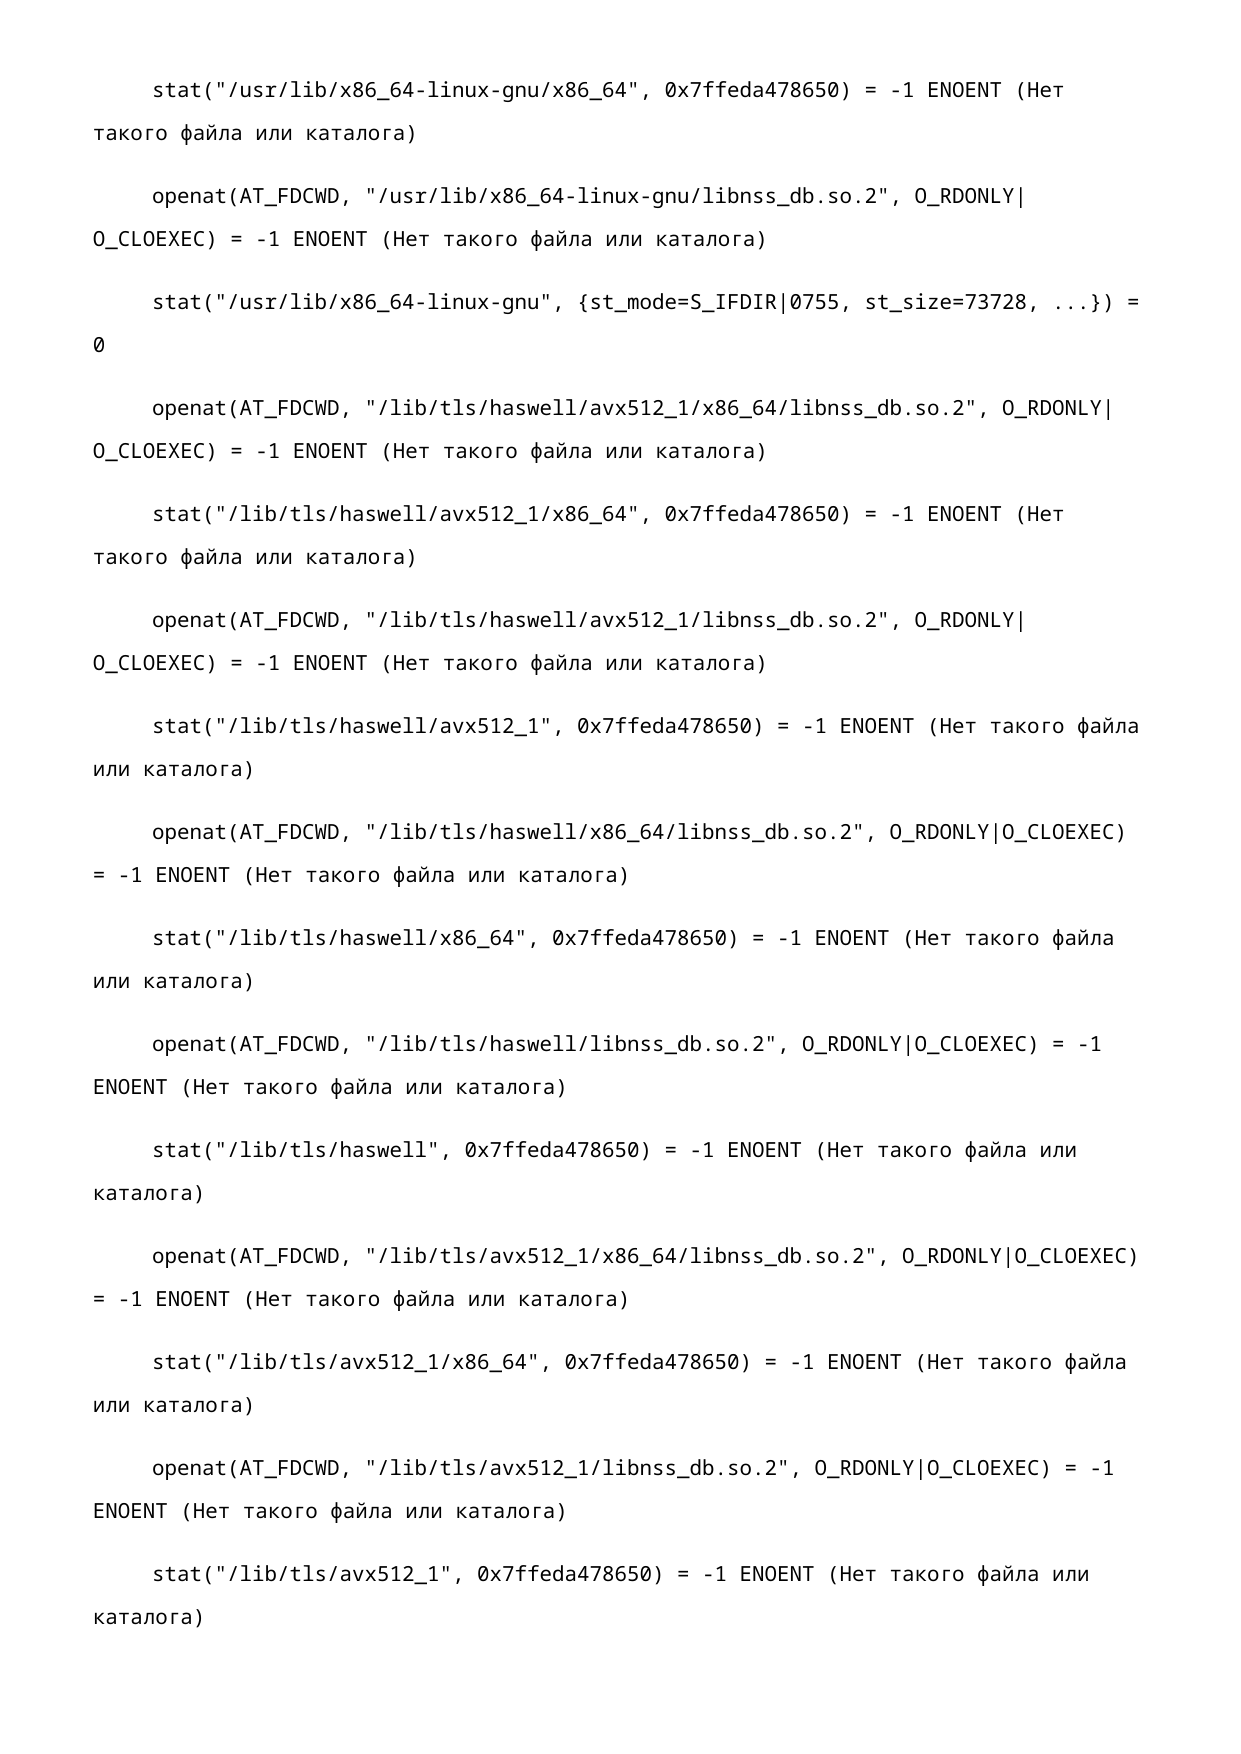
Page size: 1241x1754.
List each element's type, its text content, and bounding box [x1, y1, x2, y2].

text openat(AT_FDCWD, "/usr/lib/x86_64-linux-gnu/libnss_db.so.2", O_RDONLY|O_CLOEXEC) = -1 ENOENT (Нет такого файла или каталога) [93, 181, 1147, 252]
text stat("/usr/lib/x86_64-linux-gnu", {st_mode=S_IFDIR|0755, st_size=73728, ...}) = 0 [93, 287, 1147, 358]
text stat("/lib/tls/haswell", 0x7ffeda478650) = -1 ENOENT (Нет такого файла или каталога) [93, 1135, 1147, 1206]
text openat(AT_FDCWD, "/lib/tls/avx512_1/libnss_db.so.2", O_RDONLY|O_CLOEXEC) = -1 ENOENT (Нет такого файла или каталога) [93, 1453, 1147, 1524]
text stat("/lib/tls/avx512_1", 0x7ffeda478650) = -1 ENOENT (Нет такого файла или каталога) [93, 1559, 1147, 1631]
text stat("/usr/lib/x86_64-linux-gnu/x86_64", 0x7ffeda478650) = -1 ENOENT (Нет такого файла или каталога) [93, 75, 1147, 146]
text openat(AT_FDCWD, "/lib/tls/haswell/libnss_db.so.2", O_RDONLY|O_CLOEXEC) = -1 ENOENT (Нет такого файла или каталога) [93, 1029, 1147, 1100]
text stat("/lib/tls/haswell/avx512_1/x86_64", 0x7ffeda478650) = -1 ENOENT (Нет такого файла или каталога) [93, 499, 1147, 570]
text openat(AT_FDCWD, "/lib/tls/haswell/avx512_1/libnss_db.so.2", O_RDONLY|O_CLOEXEC) = -1 ENOENT (Нет такого файла или каталога) [93, 605, 1147, 676]
text stat("/lib/tls/haswell/x86_64", 0x7ffeda478650) = -1 ENOENT (Нет такого файла или каталога) [93, 923, 1147, 994]
text stat("/lib/tls/haswell/avx512_1", 0x7ffeda478650) = -1 ENOENT (Нет такого файла или каталога) [93, 711, 1147, 782]
text openat(AT_FDCWD, "/lib/tls/haswell/x86_64/libnss_db.so.2", O_RDONLY|O_CLOEXEC) = -1 ENOENT (Нет такого файла или каталога) [93, 817, 1147, 888]
text openat(AT_FDCWD, "/lib/tls/avx512_1/x86_64/libnss_db.so.2", O_RDONLY|O_CLOEXEC) = -1 ENOENT (Нет такого файла или каталога) [93, 1241, 1147, 1312]
text stat("/lib/tls/avx512_1/x86_64", 0x7ffeda478650) = -1 ENOENT (Нет такого файла или каталога) [93, 1347, 1147, 1418]
text openat(AT_FDCWD, "/lib/tls/haswell/avx512_1/x86_64/libnss_db.so.2", O_RDONLY|O_CLOEXEC) = -1 ENOENT (Нет такого файла или каталога) [93, 393, 1147, 464]
